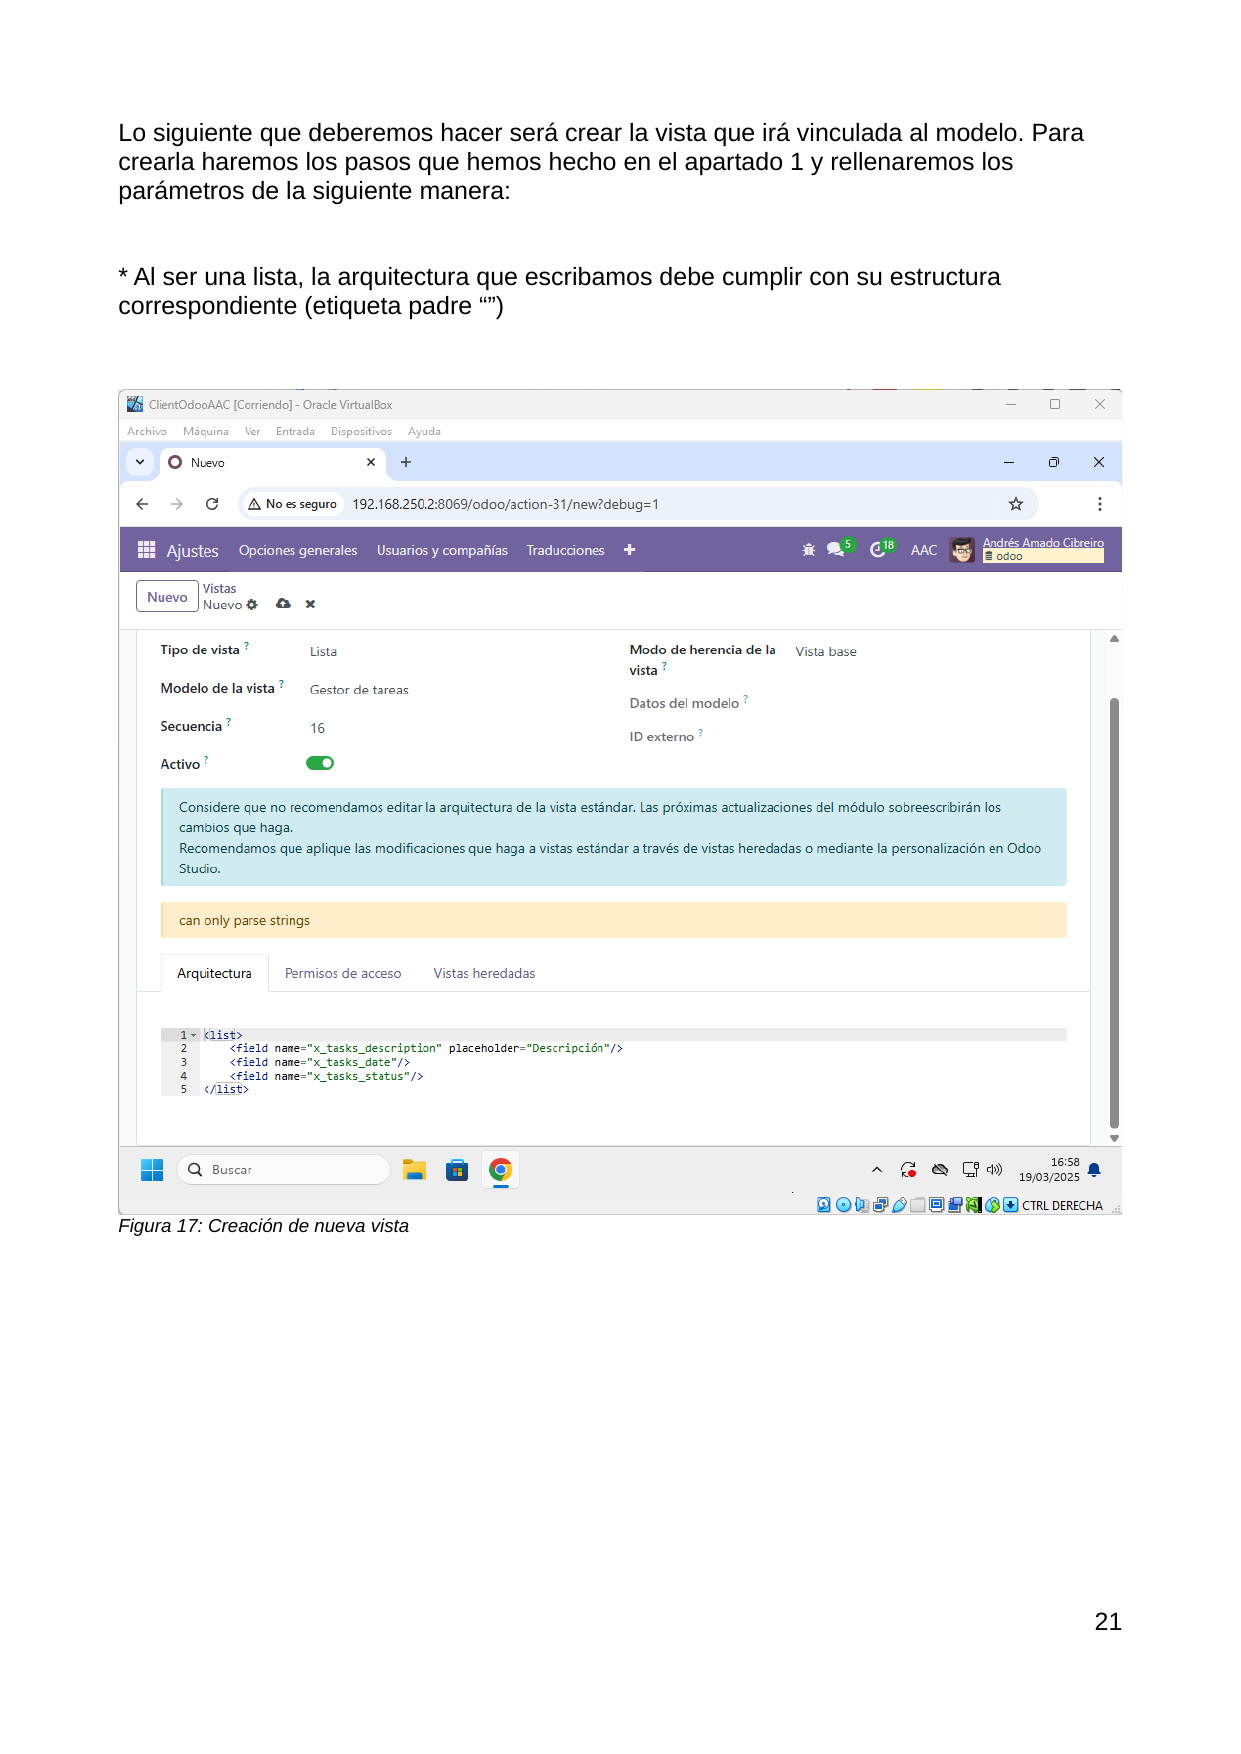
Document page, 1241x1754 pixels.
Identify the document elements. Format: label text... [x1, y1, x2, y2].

text Lo siguiente que deberemos hacer será crear la vista que irá vinculada al modelo. Para crearla haremos los pasos que hemos hecho en el apartado 1 y rellenaremos los parámetros de la siguiente manera: [118, 118, 1122, 204]
text Figura 17: Creación de nueva vista [118, 1215, 1122, 1236]
picture [118, 389, 1123, 1215]
text * Al ser una lista, la arquitectura que escribamos debe cumplir con su estructura correspondiente (etiqueta padre “”) [118, 262, 1122, 319]
